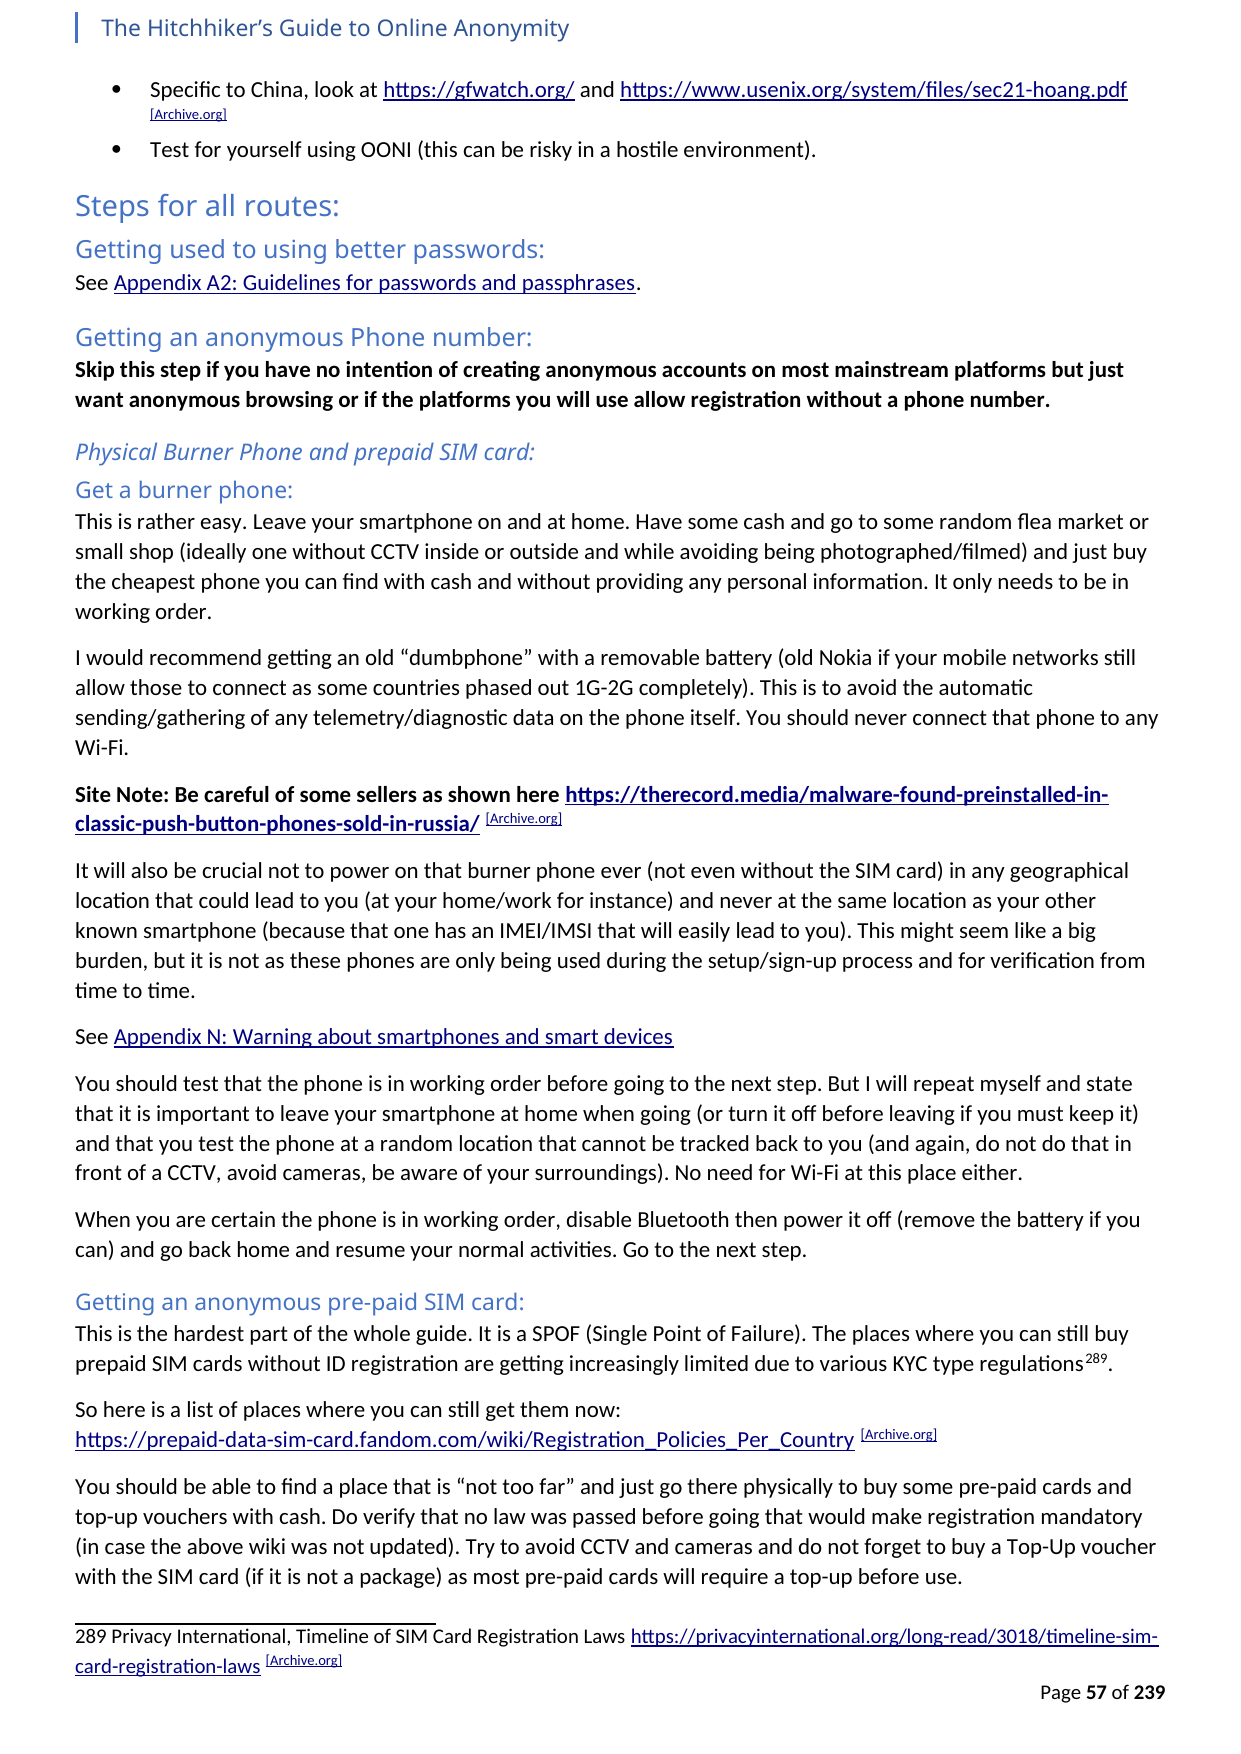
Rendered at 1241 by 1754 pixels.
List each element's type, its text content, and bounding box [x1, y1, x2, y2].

subtitle Get a burner phone: [75, 474, 1165, 505]
text When you are certain the phone is in working order, disable Bluetooth then power it off (remove the battery if you can) and go back home and resume your normal activities. Go to the next step. [75, 1205, 1165, 1263]
subtitle Getting an anonymous Phone number: [75, 319, 1165, 353]
subtitle Physical Burner Phone and prepaid SIM card: [75, 436, 1165, 467]
text I would recommend getting an old “dumbphone” with a removable battery (old Nokia if your mobile networks still allow those to connect as some countries phased out 1G-2G completely). This is to avoid the automatic sending/gathering of any telemetry/diagnostic data on the phone itself. You should never connect that phone to any Wi-Fi. [75, 643, 1165, 761]
text Privacy International, Timeline of SIM Card Registration Laws https://privacyinternational.org/long-read/3018/timeline-sim-card-registration-laws [Archive.org] [75, 1624, 1165, 1679]
text Skip this step if you have no intention of creating anonymous accounts on most mainstream platforms but just want anonymous browsing or if the platforms you will use allow registration without a phone number. [75, 356, 1165, 413]
text Site Note: Be careful of some sellers as shown here https://therecord.media/malware-found-preinstalled-in-classic-push-button-phones-sold-in-russia/ [Archive.org] [75, 780, 1165, 838]
text So here is a list of places where you can still get them now: https://prepaid-data-sim-card.fandom.com/wiki/Registration_Policies_Per_Country [Archive.org] [75, 1396, 1165, 1453]
text See Appendix A2: Guidelines for passwords and passphrases. [75, 268, 1165, 296]
text This is the hardest part of the whole guide. It is a SPOF (Single Point of Failure). The places where you can still buy prepaid SIM cards without ID registration are getting increasingly limited due to various KYC type regulations. [75, 1319, 1165, 1377]
subtitle Getting used to using better passwords: [75, 232, 1165, 266]
text You should test that the phone is in working order before going to the next step. But I will repeat myself and state that it is important to leave your smartphone at home when going (or turn it off before leaving if you must keep it) and that you test the phone at a random location that cannot be tracked back to you (and again, do not do that in front of a CCTV, avoid cameras, be aware of your surroundings). No need for Wi-Fi at this place either. [75, 1069, 1165, 1187]
text See Appendix N: Warning about smartphones and smart devices [75, 1022, 1165, 1050]
list Test for yourself using OONI (this can be risky in a hostile environment). [112, 135, 1165, 163]
text This is rather easy. Leave your smartphone on and at home. Have some cash and go to some random flea market or small shop (ideally one without CCTV inside or outside and while avoiding being photographed/filmed) and just buy the cheapest phone you can find with cash and without providing any personal information. It only needs to be in working order. [75, 507, 1165, 625]
list Specific to China, look at https://gfwatch.org/ and https://www.usenix.org/system/files/sec21-hoang.pdf [Archive.org] [112, 75, 1165, 133]
subtitle Steps for all routes: [75, 186, 1165, 225]
text You should be able to find a place that is “not too far” and just go there physically to buy some pre-paid cards and top-up vouchers with cash. Do verify that no law was passed before going that would make registration mandatory (in case the above wiki was not updated). Try to avoid CCTV and cameras and do not forget to buy a Top-Up voucher with the SIM card (if it is not a package) as most pre-paid cards will require a top-up before use. [75, 1472, 1165, 1590]
text It will also be crucial not to power on that burner phone ever (not even without the SIM card) in any geographical location that could lead to you (at your home/work for instance) and never at the same location as your other known smartphone (because that one has an IMEI/IMSI that will easily lead to you). This might seem like a big burden, but it is not as these phones are only being used during the setup/sign-up process and for verification from time to time. [75, 856, 1165, 1004]
subtitle Getting an anonymous pre-paid SIM card: [75, 1286, 1165, 1317]
